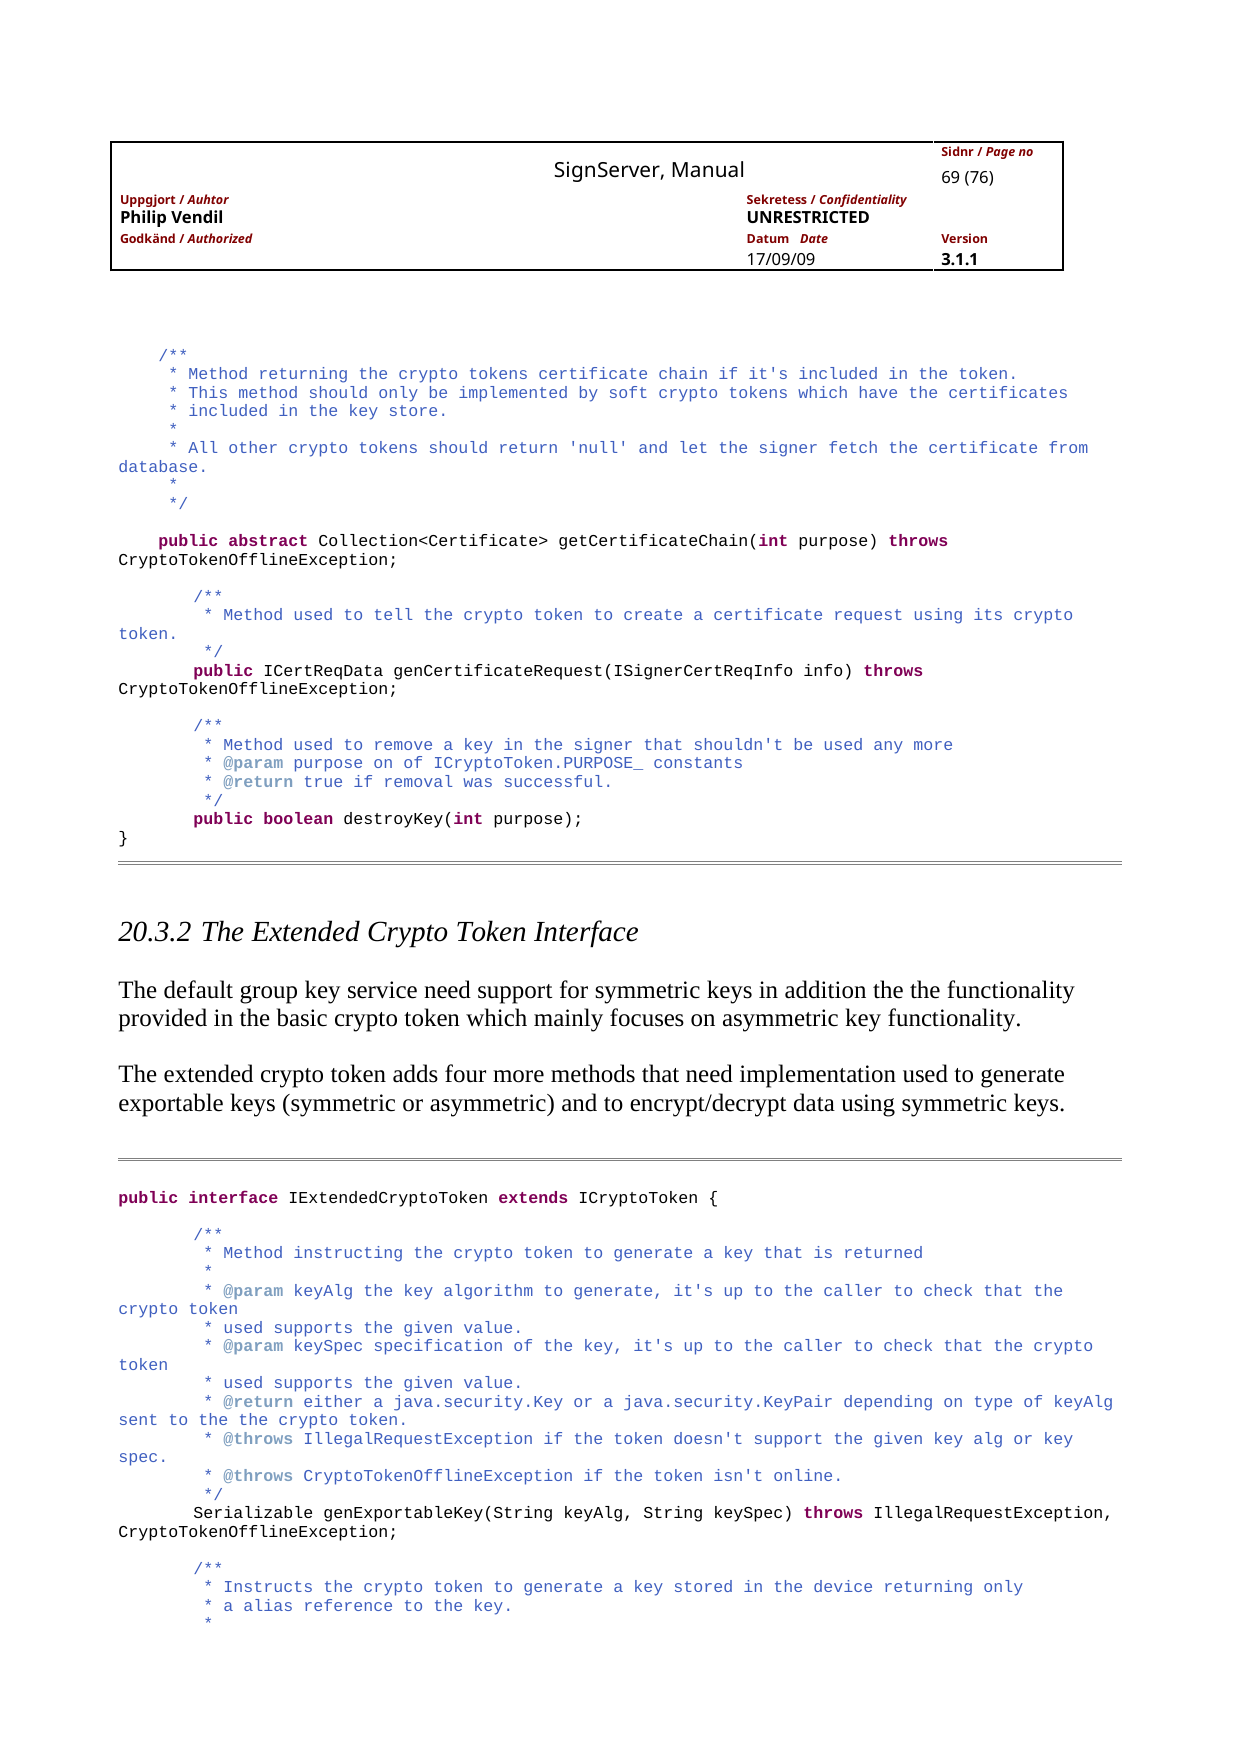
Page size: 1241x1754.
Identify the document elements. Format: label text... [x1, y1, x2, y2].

text /** [118, 1561, 1122, 1579]
text * Method used to remove a key in the signer that shouldn't be used any more [118, 737, 1122, 755]
subtitle The Extended Crypto Token Interface [118, 916, 1122, 948]
text * @param purpose on of ICryptoToken.PURPOSE_ constants [118, 755, 1122, 774]
text * used supports the given value. [118, 1375, 1122, 1394]
text public ICertReqData genCertificateRequest(ISignerCertReqInfo info) throws CryptoTokenOfflineException; [118, 663, 1122, 700]
text * Instructs the crypto token to generate a key stored in the device returning only [118, 1579, 1122, 1598]
text * @throws IllegalRequestException if the token doesn't support the given key alg or key spec. [118, 1431, 1122, 1468]
text } [118, 829, 1122, 848]
text */ [118, 644, 1122, 663]
text public abstract Collection<Certificate> getCertificateChain(int purpose) throws CryptoTokenOfflineException; [118, 533, 1122, 570]
text * [118, 477, 1122, 496]
text */ [118, 1486, 1122, 1505]
text * This method should only be implemented by soft crypto tokens which have the certificates [118, 384, 1122, 403]
text * @return true if removal was successful. [118, 774, 1122, 792]
text The extended crypto token adds four more methods that need implementation used to generate exportable keys (symmetric or asymmetric) and to encrypt/decrypt data using symmetric keys. [118, 1060, 1122, 1116]
text /** [118, 588, 1122, 607]
text * used supports the given value. [118, 1319, 1122, 1338]
text * a alias reference to the key. [118, 1598, 1122, 1616]
text * Method returning the crypto tokens certificate chain if it's included in the token. [118, 366, 1122, 384]
text * Method instructing the crypto token to generate a key that is returned [118, 1245, 1122, 1264]
text * @throws CryptoTokenOfflineException if the token isn't online. [118, 1468, 1122, 1486]
text */ [118, 496, 1122, 514]
text */ [118, 792, 1122, 811]
text * Method used to tell the crypto token to create a certificate request using its crypto token. [118, 607, 1122, 644]
text * @param keyAlg the key algorithm to generate, it's up to the caller to check that the crypto token [118, 1282, 1122, 1319]
text * @return either a java.security.Key or a java.security.KeyPair depending on type of keyAlg sent to the the crypto token. [118, 1394, 1122, 1431]
text /** [118, 347, 1122, 366]
text * included in the key store. [118, 403, 1122, 422]
text * [118, 1616, 1122, 1635]
text public interface IExtendedCryptoToken extends ICryptoToken { [118, 1190, 1122, 1208]
text * [118, 422, 1122, 440]
text /** [118, 718, 1122, 737]
text The default group key service need support for symmetric keys in addition the the functionality provided in the basic crypto token which mainly focuses on asymmetric key functionality. [118, 976, 1122, 1032]
text * @param keySpec specification of the key, it's up to the caller to check that the crypto token [118, 1338, 1122, 1375]
text /** [118, 1227, 1122, 1245]
text * All other crypto tokens should return 'null' and let the signer fetch the certificate from database. [118, 440, 1122, 477]
text * [118, 1264, 1122, 1282]
text Serializable genExportableKey(String keyAlg, String keySpec) throws IllegalRequestException, CryptoTokenOfflineException; [118, 1505, 1122, 1542]
text public boolean destroyKey(int purpose); [118, 811, 1122, 829]
